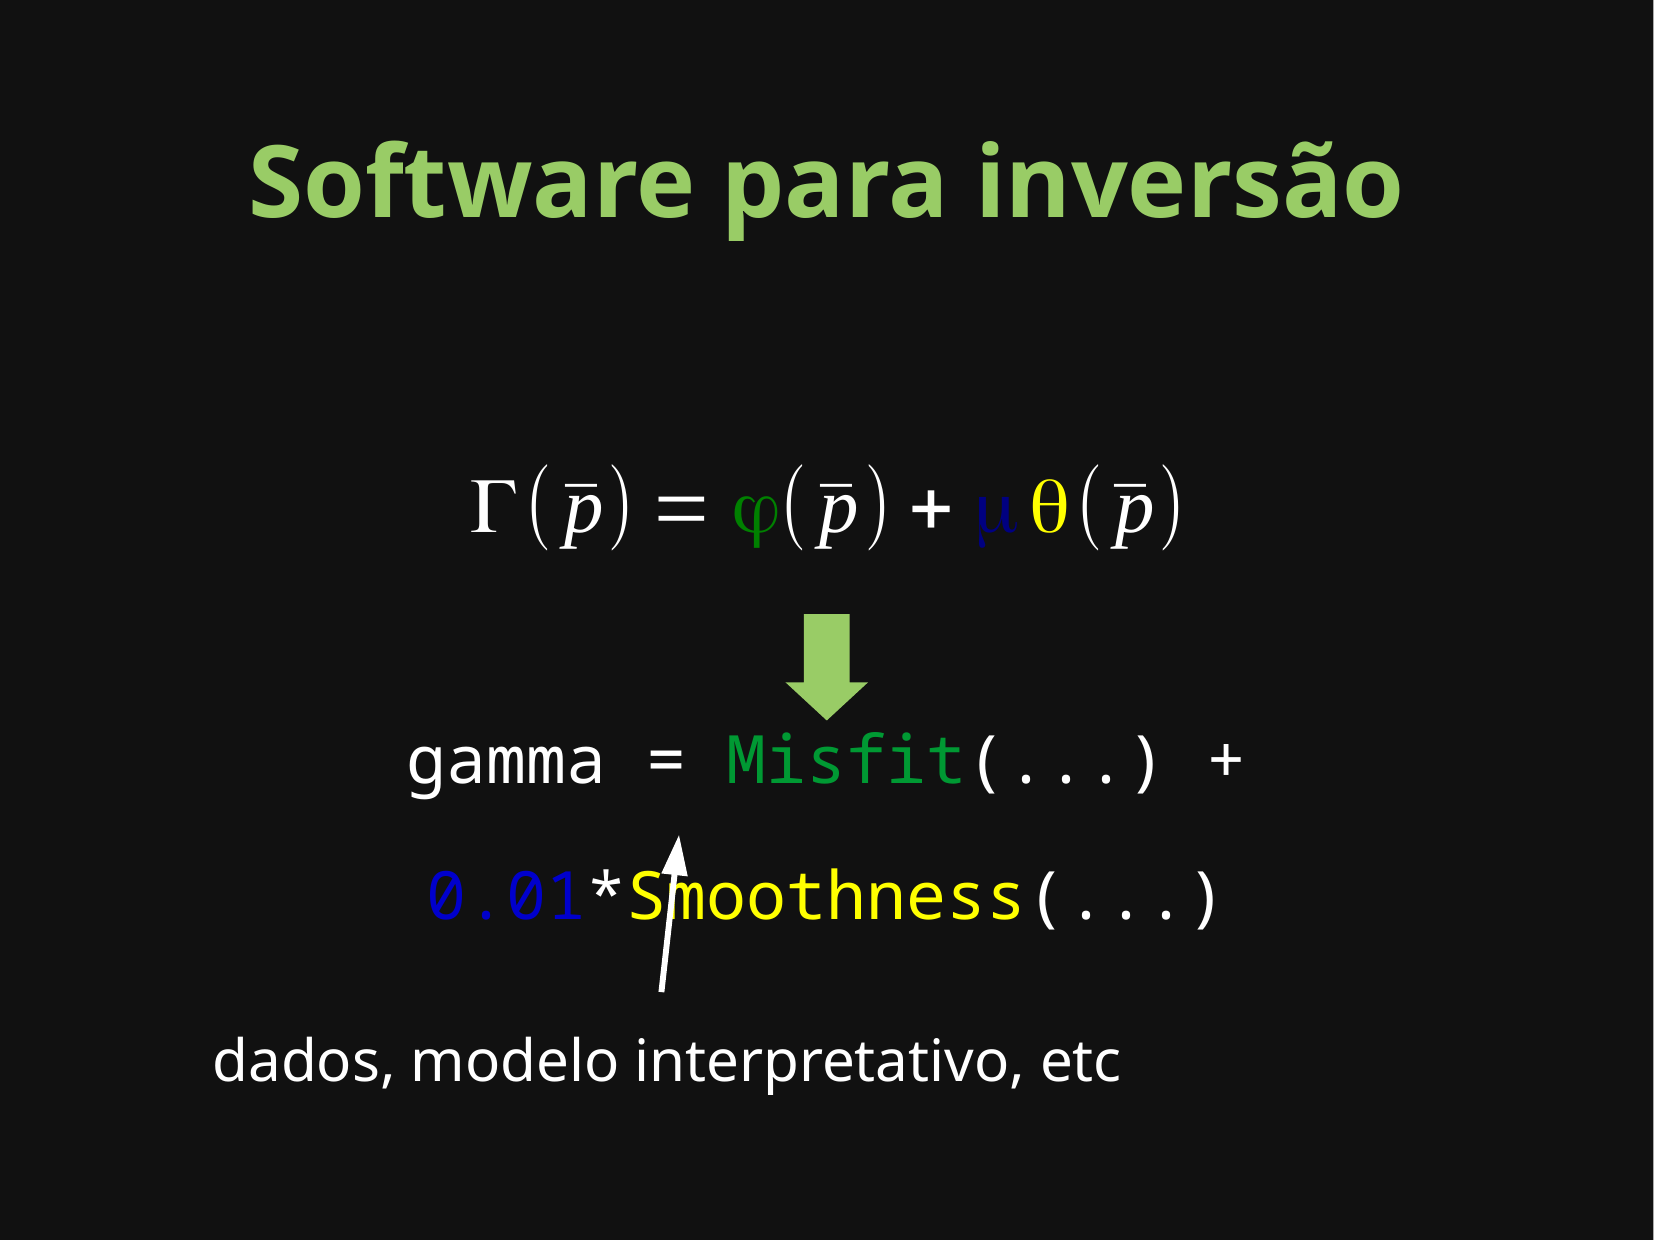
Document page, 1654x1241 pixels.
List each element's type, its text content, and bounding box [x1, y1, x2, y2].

chart [461, 460, 1192, 556]
text_box dados, modelo interpretativo, etc [23, 944, 1312, 1134]
title Software para inversão [82, 49, 1571, 308]
text_box gamma = Misfit(...) + 0.01*Smoothness(...) [107, 720, 1546, 886]
text_box [785, 614, 869, 721]
